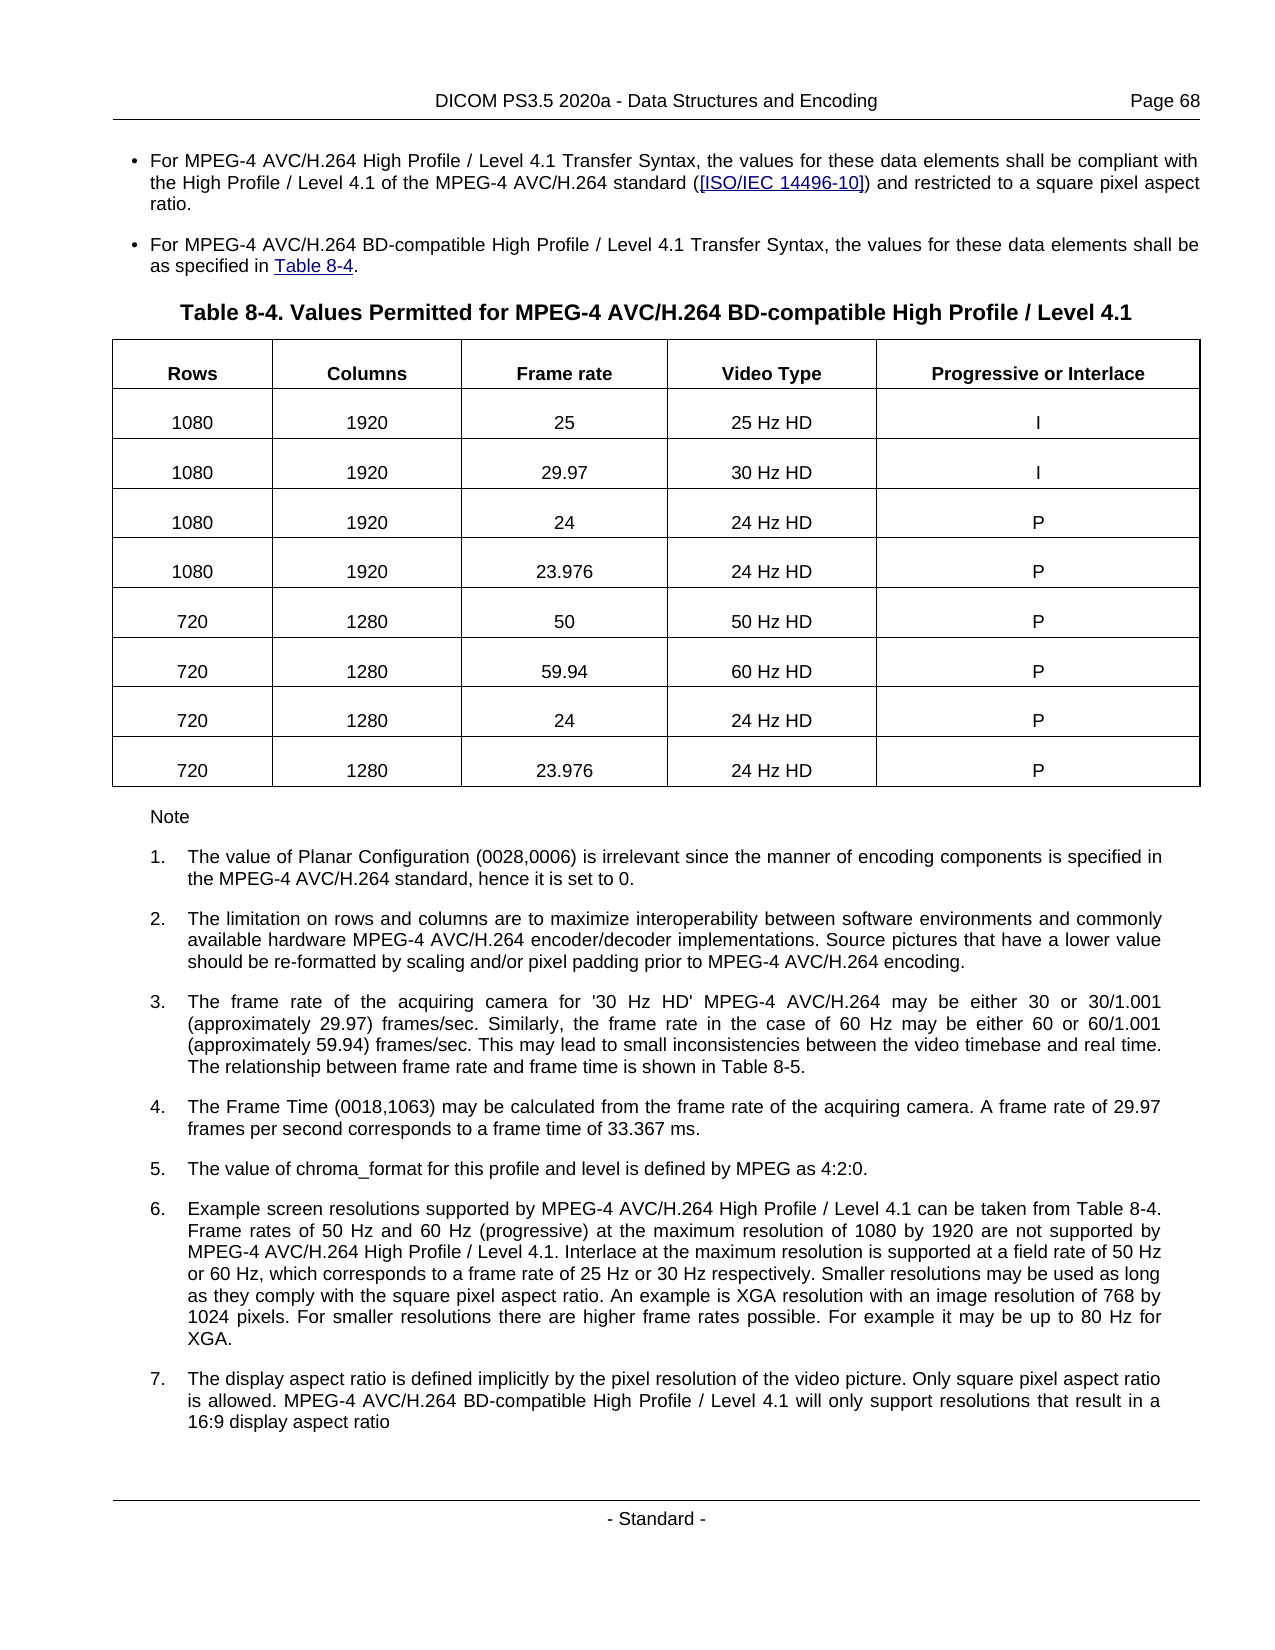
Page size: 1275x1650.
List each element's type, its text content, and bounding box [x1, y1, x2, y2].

table_cell 25 [462, 389, 667, 438]
table_cell P [877, 687, 1199, 736]
text 2. The limitation on rows and columns are to maximize interoperability between software environments and commonly available hardware MPEG-4 AVC/H.264 encoder/decoder implementations. Source pictures that have a lower value should be re-formatted by scaling and/or pixel padding prior to MPEG-4 AVC/H.264 encoding. [150, 908, 1162, 972]
table_cell 30 Hz HD [668, 439, 876, 487]
table_cell 23.976 [462, 737, 667, 786]
text Note [150, 805, 1162, 827]
table_cell 24 Hz HD [668, 737, 876, 786]
table_cell P [877, 538, 1199, 587]
table_cell P [877, 588, 1199, 637]
text • For MPEG-4 AVC/H.264 High Profile / Level 4.1 Transfer Syntax, the values for these data elements shall be compliant with the High Profile / Level 4.1 of the MPEG-4 AVC/H.264 standard ([ISO/IEC 14496-10]) and restricted to a square pixel aspect ratio. [131, 150, 1200, 215]
table_header Video Type [668, 340, 876, 388]
table_cell 24 [462, 687, 667, 736]
table_header Columns [273, 340, 461, 388]
table_cell 1920 [273, 538, 461, 587]
table_cell 24 [462, 489, 667, 537]
table_cell I [877, 389, 1199, 438]
table_cell I [877, 439, 1199, 487]
table_cell 1920 [273, 489, 461, 537]
table_cell 720 [113, 687, 272, 736]
table_cell P [877, 489, 1199, 537]
table_cell 1280 [273, 737, 461, 786]
table_cell 29.97 [462, 439, 667, 487]
text 1. The value of Planar Configuration (0028,0006) is irrelevant since the manner of encoding components is specified in the MPEG-4 AVC/H.264 standard, hence it is set to 0. [150, 846, 1162, 889]
table_cell 720 [113, 737, 272, 786]
table_cell P [877, 737, 1199, 786]
text 3. The frame rate of the acquiring camera for '30 Hz HD' MPEG-4 AVC/H.264 may be either 30 or 30/1.001 (approximately 29.97) frames/sec. Similarly, the frame rate in the case of 60 Hz may be either 60 or 60/1.001 (approximately 59.94) frames/sec. This may lead to small inconsistencies between the video timebase and real time. The relationship between frame rate and frame time is shown in Table 8-5. [150, 991, 1162, 1077]
text 6. Example screen resolutions supported by MPEG-4 AVC/H.264 High Profile / Level 4.1 can be taken from Table 8-4. Frame rates of 50 Hz and 60 Hz (progressive) at the maximum resolution of 1080 by 1920 are not supported by MPEG-4 AVC/H.264 High Profile / Level 4.1. Interlace at the maximum resolution is supported at a field rate of 50 Hz or 60 Hz, which corresponds to a frame rate of 25 Hz or 30 Hz respectively. Smaller resolutions may be used as long as they comply with the square pixel aspect ratio. An example is XGA resolution with an image resolution of 768 by 1024 pixels. For smaller resolutions there are higher frame rates possible. For example it may be up to 80 Hz for XGA. [150, 1198, 1162, 1349]
table_cell 1280 [273, 687, 461, 736]
table_header Rows [113, 340, 272, 388]
table_cell 1080 [113, 439, 272, 487]
table_cell 24 Hz HD [668, 538, 876, 587]
table_cell P [877, 638, 1199, 686]
table_cell 1280 [273, 638, 461, 686]
table_cell 1080 [113, 538, 272, 587]
table_cell 23.976 [462, 538, 667, 587]
table_cell 1920 [273, 439, 461, 487]
text • For MPEG-4 AVC/H.264 BD-compatible High Profile / Level 4.1 Transfer Syntax, the values for these data elements shall be as specified in Table 8-4. [131, 233, 1200, 277]
table_cell 1280 [273, 588, 461, 637]
table_cell 24 Hz HD [668, 489, 876, 537]
table_cell 50 Hz HD [668, 588, 876, 637]
table_cell 720 [113, 638, 272, 686]
table_cell 1080 [113, 389, 272, 438]
table_header Frame rate [462, 340, 667, 388]
text 7. The display aspect ratio is defined implicitly by the pixel resolution of the video picture. Only square pixel aspect ratio is allowed. MPEG-4 AVC/H.264 BD-compatible High Profile / Level 4.1 will only support resolutions that result in a 16:9 display aspect ratio [150, 1368, 1162, 1433]
table_cell 1080 [113, 489, 272, 537]
table_cell 1920 [273, 389, 461, 438]
table_cell 720 [113, 588, 272, 637]
text 5. The value of chroma_format for this profile and level is defined by MPEG as 4:2:0. [150, 1158, 1162, 1179]
table_cell 59.94 [462, 638, 667, 686]
table_cell 50 [462, 588, 667, 637]
table_cell 25 Hz HD [668, 389, 876, 438]
table_header Progressive or Interlace [877, 340, 1199, 388]
text Table 8-4. Values Permitted for MPEG-4 AVC/H.264 BD-compatible High Profile / Level 4.1 [112, 299, 1200, 325]
table_cell 24 Hz HD [668, 687, 876, 736]
text 4. The Frame Time (0018,1063) may be calculated from the frame rate of the acquiring camera. A frame rate of 29.97 frames per second corresponds to a frame time of 33.367 ms. [150, 1096, 1162, 1139]
table_cell 60 Hz HD [668, 638, 876, 686]
